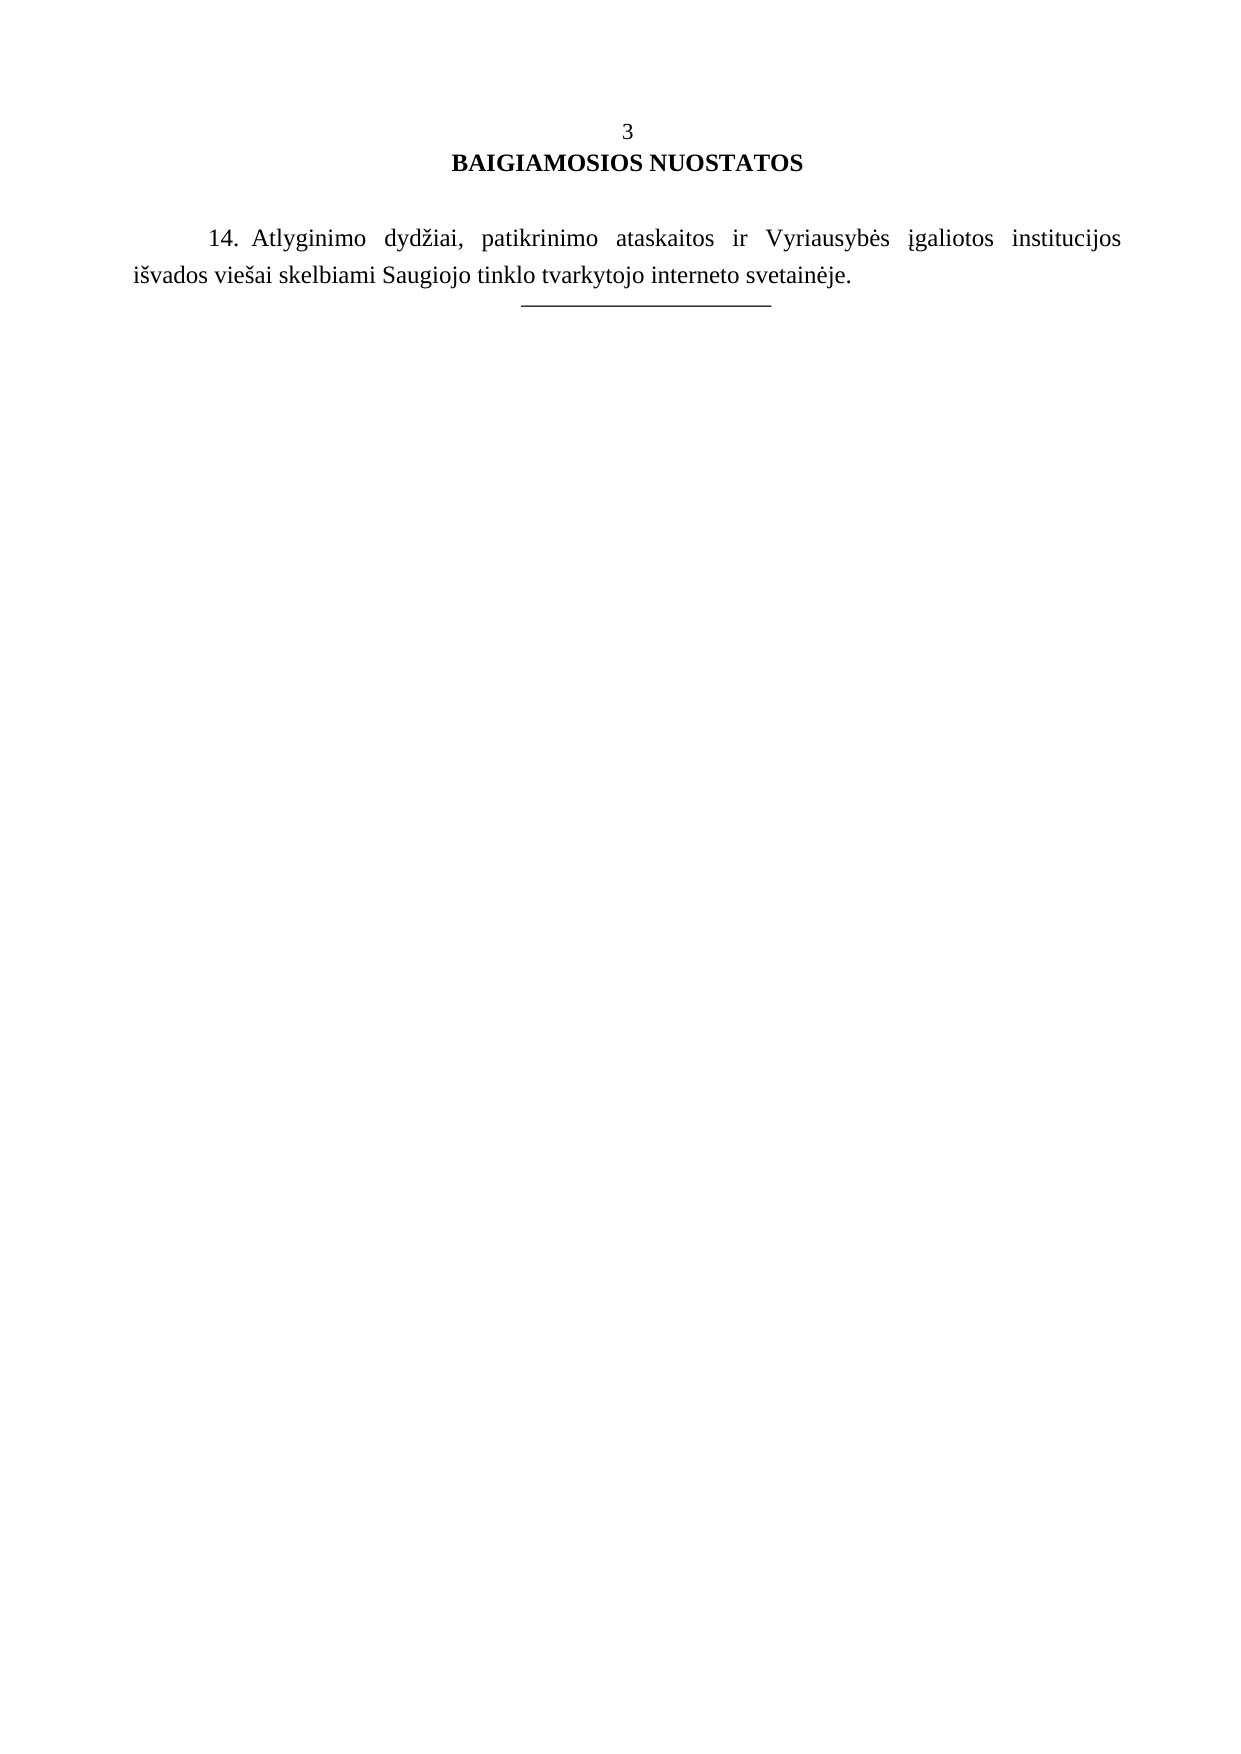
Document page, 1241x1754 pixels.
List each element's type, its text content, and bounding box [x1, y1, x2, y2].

text –––––––––––––––––––– [170, 289, 1122, 318]
text BAIGIAMOSIOS NUOSTATOS [133, 148, 1122, 176]
text 14. Atlyginimo dydžiai, patikrinimo ataskaitos ir Vyriausybės įgaliotos institucijos išvados viešai skelbiami Saugiojo tinklo tvarkytojo interneto svetainėje. [133, 214, 1122, 289]
